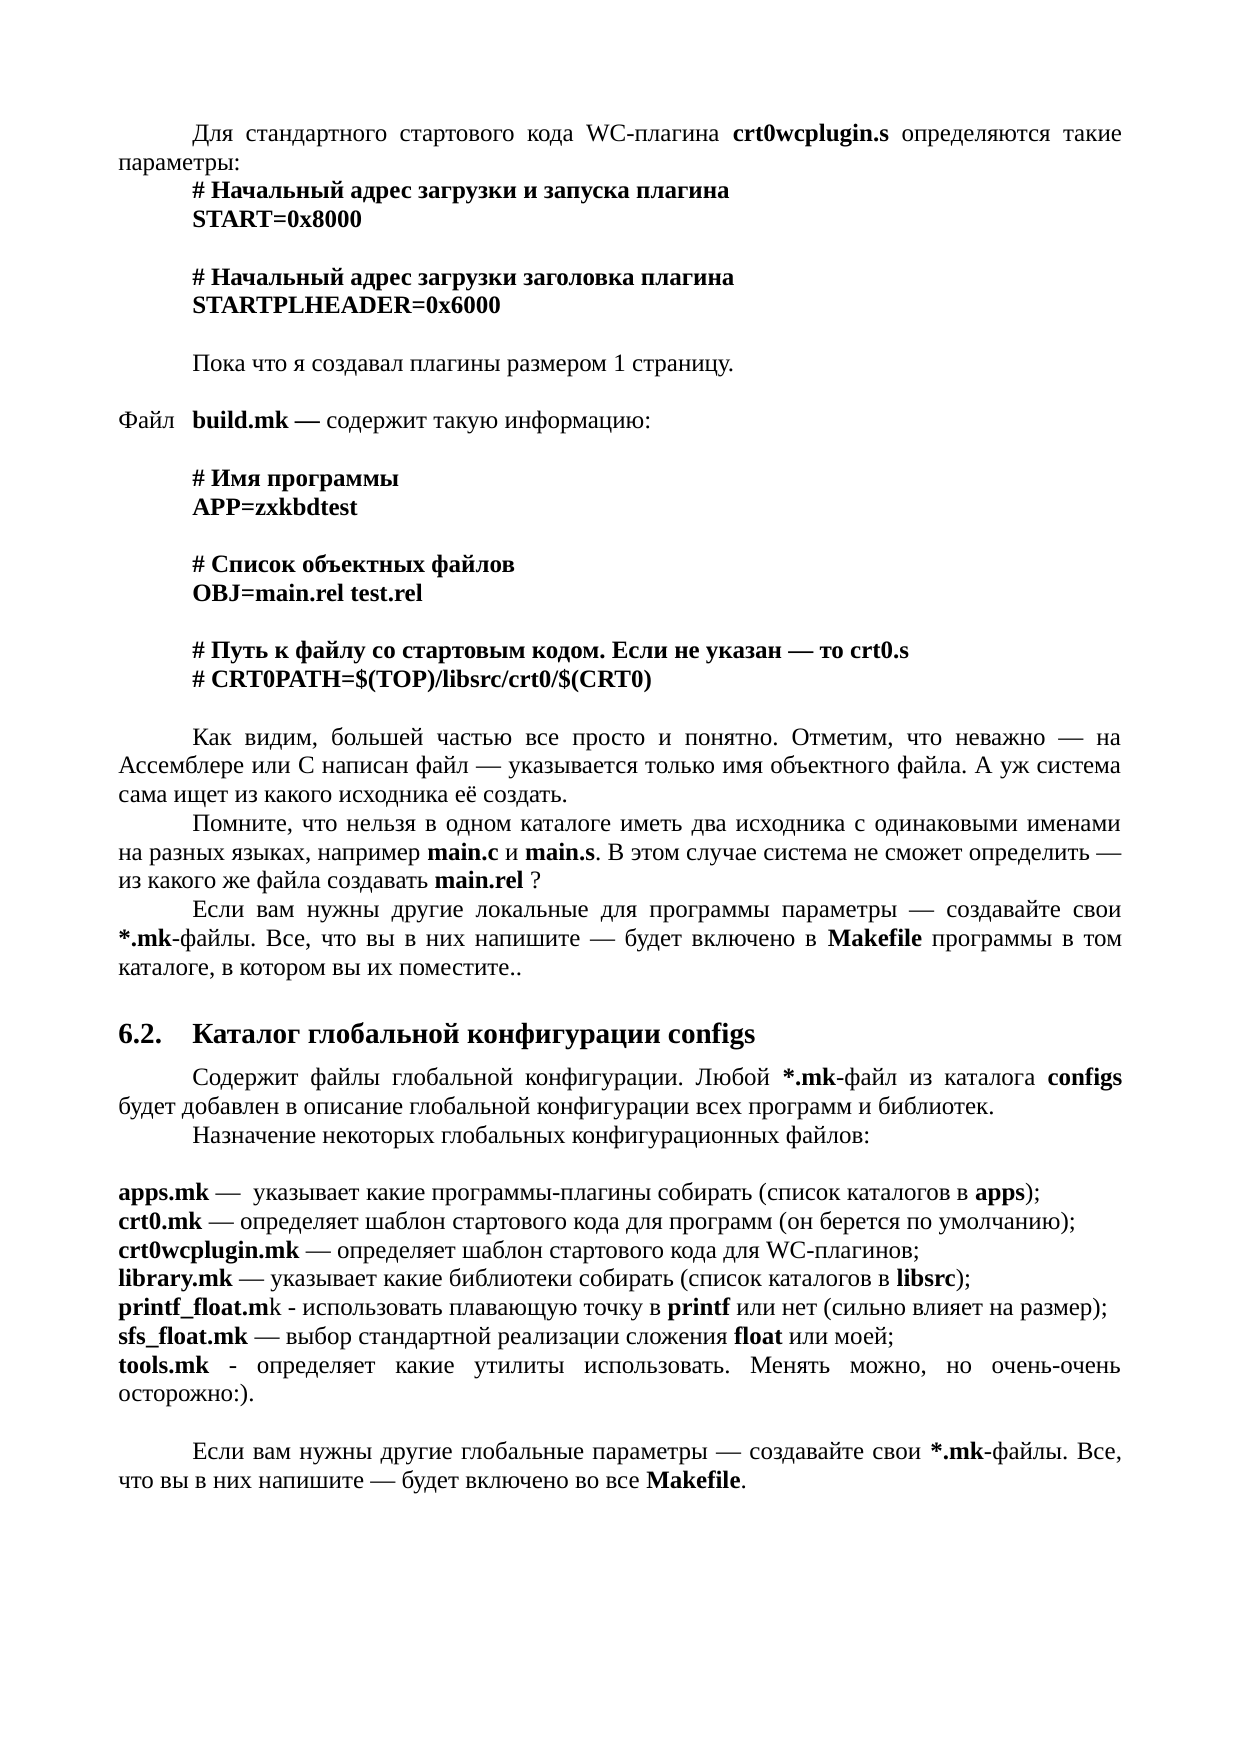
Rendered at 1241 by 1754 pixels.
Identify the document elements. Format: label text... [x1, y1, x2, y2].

text Назначение некоторых глобальных конфигурационных файлов: [118, 1120, 1122, 1148]
text tools.mk - определяет какие утилиты использовать. Менять можно, но очень-очень осторожно:). [118, 1350, 1122, 1407]
text # Начальный адрес загрузки и запуска плагина [118, 176, 1122, 204]
text apps.mk — указывает какие программы-плагины собирать (список каталогов в apps); [118, 1177, 1122, 1206]
text Содержит файлы глобальной конфигурации. Любой *.mk-файл из каталога configs будет добавлен в описание глобальной конфигурации всех программ и библиотек. [118, 1062, 1122, 1120]
text sfs_float.mk — выбор стандартной реализации сложения float или моей; [118, 1321, 1122, 1350]
text # Список объектных файлов [118, 549, 1122, 578]
text Пока что я создавал плагины размером 1 страницу. [118, 348, 1122, 377]
text START=0x8000 [118, 204, 1122, 233]
text Как видим, большей частью все просто и понятно. Отметим, что неважно — на Ассемблере или С написан файл — указывается только имя объектного файла. А уж система сама ищет из какого исходника её создать. [118, 722, 1122, 808]
text # Имя программы [118, 463, 1122, 492]
text Если вам нужны другие глобальные параметры — создавайте свои *.mk-файлы. Все, что вы в них напишите — будет включено во все Makefile. [118, 1436, 1122, 1493]
text OBJ=main.rel test.rel [118, 578, 1122, 607]
text APP=zxkbdtest [118, 492, 1122, 521]
text # Начальный адрес загрузки заголовка плагина [118, 262, 1122, 291]
text printf_float.mk - использовать плавающую точку в printf или нет (сильно влияет на размер); [118, 1292, 1122, 1321]
text crt0.mk — определяет шаблон стартового кода для программ (он берется по умолчанию); [118, 1206, 1122, 1235]
text # Путь к файлу со стартовым кодом. Если не указан — то crt0.s [118, 636, 1122, 664]
text Для стандартного стартового кода WC-плагина crt0wcplugin.s определяются такие параметры: [118, 118, 1122, 176]
text STARTPLHEADER=0x6000 [118, 291, 1122, 319]
text # CRT0PATH=$(TOP)/libsrc/crt0/$(CRT0) [118, 664, 1122, 693]
text crt0wcplugin.mk — определяет шаблон стартового кода для WC-плагинов; [118, 1235, 1122, 1263]
text Если вам нужны другие локальные для программы параметры — создавайте свои *.mk-файлы. Все, что вы в них напишите — будет включено в Makefile программы в том каталоге, в котором вы их поместите.. [118, 894, 1122, 981]
subtitle Каталог глобальной конфигурации configs [118, 1016, 1122, 1050]
text Файл build.mk — содержит такую информацию: [118, 406, 1122, 434]
text library.mk — указывает какие библиотеки собирать (список каталогов в libsrc); [118, 1263, 1122, 1292]
text Помните, что нельзя в одном каталоге иметь два исходника с одинаковыми именами на разных языках, например main.c и main.s. В этом случае система не сможет определить — из какого же файла создавать main.rel ? [118, 808, 1122, 894]
